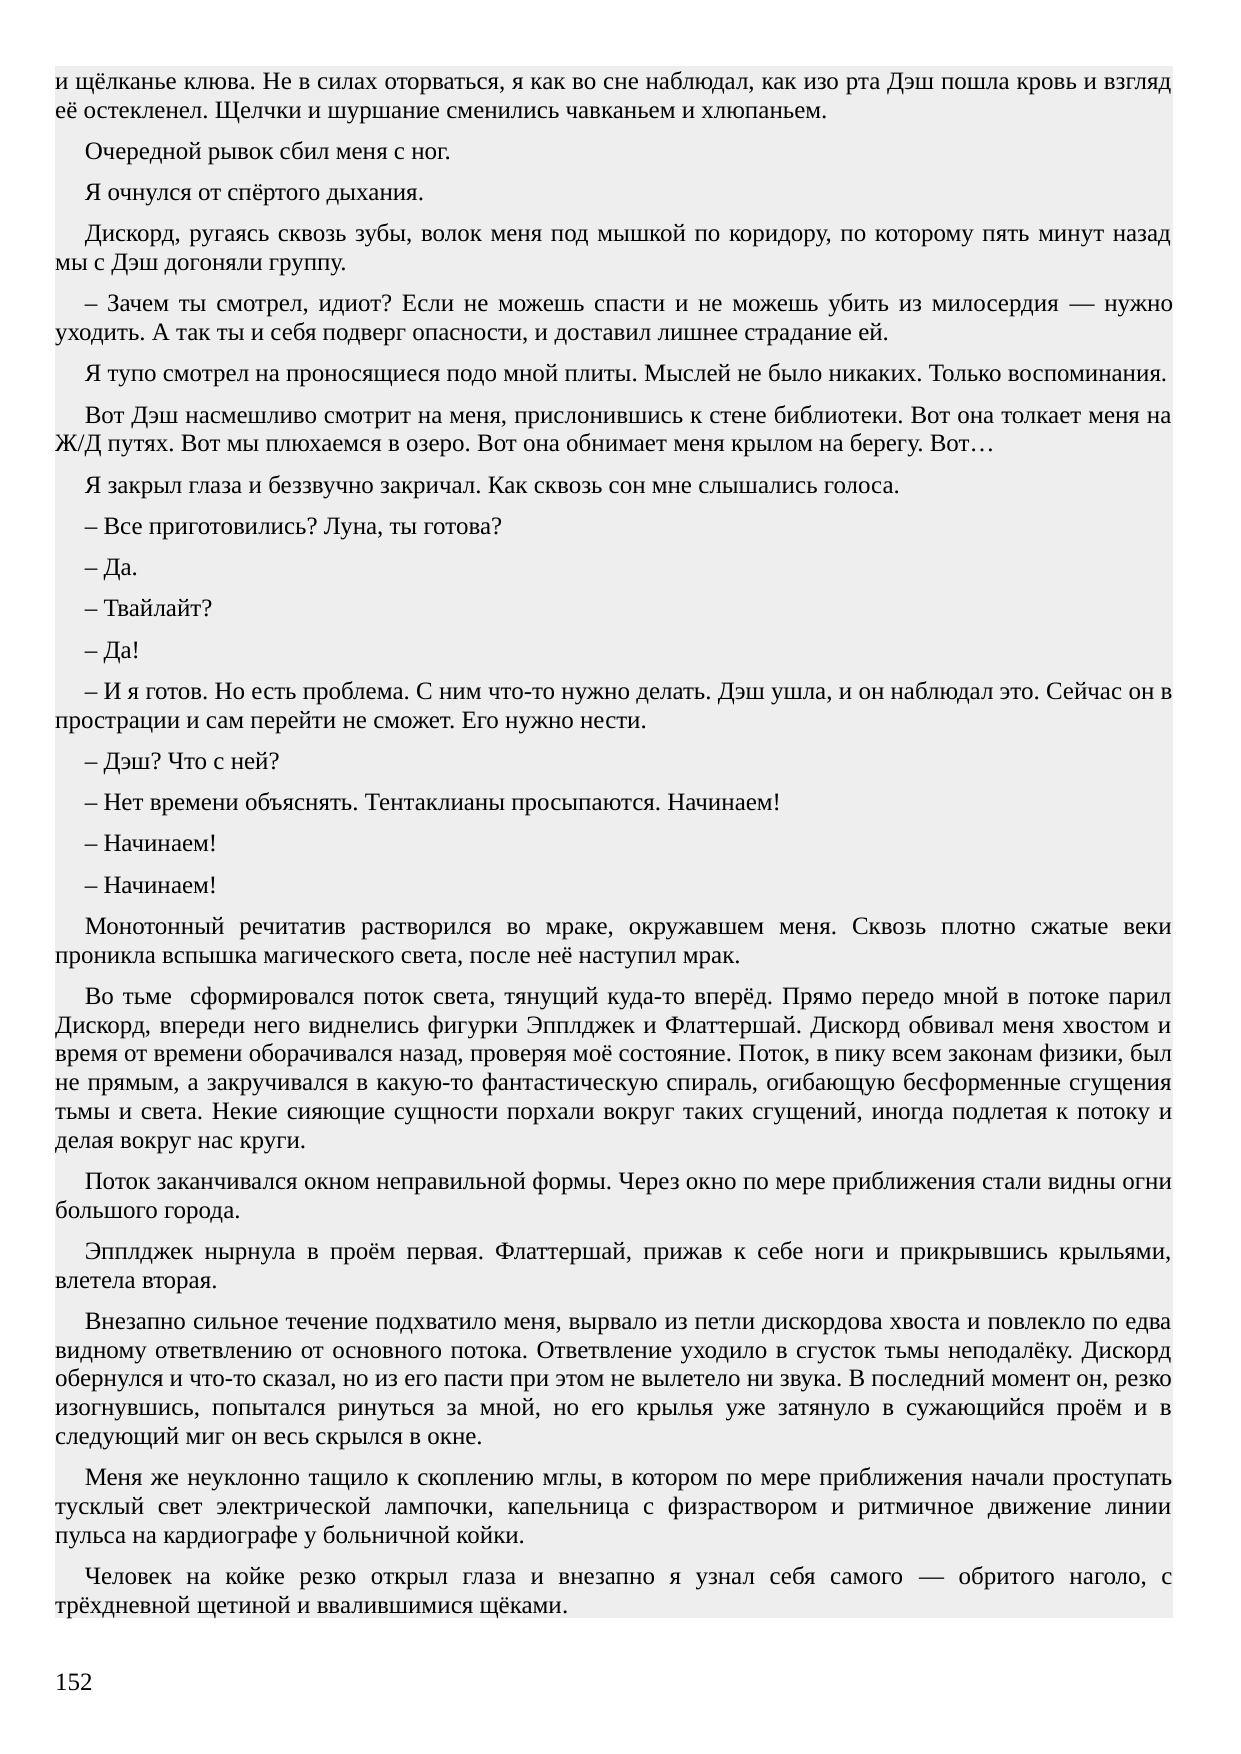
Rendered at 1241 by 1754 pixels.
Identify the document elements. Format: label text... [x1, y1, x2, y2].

text – Нет времени объяснять. Тентаклианы просыпаются. Начинаем! [55, 787, 1173, 816]
text Очередной рывок сбил меня с ног. [55, 136, 1173, 165]
text Я тупо смотрел на проносящиеся подо мной плиты. Мыслей не было никаких. Только воспоминания. [55, 358, 1173, 387]
text – И я готов. Но есть проблема. С ним что-то нужно делать. Дэш ушла, и он наблюдал это. Сейчас он в прострации и сам перейти не сможет. Его нужно нести. [55, 676, 1173, 733]
text Поток заканчивался окном неправильной формы. Через окно по мере приближения стали видны огни большого города. [55, 1166, 1173, 1223]
text – Начинаем! [55, 870, 1173, 898]
text – Дэш? Что с ней? [55, 746, 1173, 775]
text – Да! [55, 635, 1173, 663]
text Монотонный речитатив растворился во мраке, окружавшем меня. Сквозь плотно сжатые веки проникла вспышка магического света, после неё наступил мрак. [55, 911, 1173, 968]
text и щёлканье клюва. Не в силах оторваться, я как во сне наблюдал, как изо рта Дэш пошла кровь и взгляд её остекленел. Щелчки и шуршание сменились чавканьем и хлюпаньем. [55, 66, 1173, 123]
text Я очнулся от спёртого дыхания. [55, 177, 1173, 206]
text Вот Дэш насмешливо смотрит на меня, прислонившись к стене библиотеки. Вот она толкает меня на Ж/Д путях. Вот мы плюхаемся в озеро. Вот она обнимает меня крылом на берегу. Вот… [55, 400, 1173, 457]
text Меня же неуклонно тащило к скоплению мглы, в котором по мере приближения начали проступать тусклый свет электрической лампочки, капельница с физраствором и ритмичное движение линии пульса на кардиографе у больничной койки. [55, 1462, 1173, 1548]
text Я закрыл глаза и беззвучно закричал. Как сквозь сон мне слышались голоса. [55, 470, 1173, 498]
text – Все приготовились? Луна, ты готова? [55, 511, 1173, 540]
text Внезапно сильное течение подхватило меня, вырвало из петли дискордова хвоста и повлекло по едва видному ответвлению от основного потока. Ответвление уходило в сгусток тьмы неподалёку. Дискорд обернулся и что-то сказал, но из его пасти при этом не вылетело ни звука. В последний момент он, резко изогнувшись, попытался ринуться за мной, но его крылья уже затянуло в сужающийся проём и в следующий миг он весь скрылся в окне. [55, 1306, 1173, 1450]
text – Начинаем! [55, 828, 1173, 857]
text – Твайлайт? [55, 593, 1173, 622]
text Человек на койке резко открыл глаза и внезапно я узнал себя самого — обритого наголо, с трёхдневной щетиной и ввалившимися щёками. [55, 1561, 1173, 1618]
text Дискорд, ругаясь сквозь зубы, волок меня под мышкой по коридору, по которому пять минут назад мы с Дэш догоняли группу. [55, 218, 1173, 276]
text Эпплджек нырнула в проём первая. Флаттершай, прижав к себе ноги и прикрывшись крыльями, влетела вторая. [55, 1236, 1173, 1293]
text Во тьме сформировался поток света, тянущий куда-то вперёд. Прямо передо мной в потоке парил Дискорд, впереди него виднелись фигурки Эпплджек и Флаттершай. Дискорд обвивал меня хвостом и время от времени оборачивался назад, проверяя моё состояние. Поток, в пику всем законам физики, был не прямым, а закручивался в какую-то фантастическую спираль, огибающую бесформенные сгущения тьмы и света. Некие сияющие сущности порхали вокруг таких сгущений, иногда подлетая к потоку и делая вокруг нас круги. [55, 981, 1173, 1153]
text – Зачем ты смотрел, идиот? Если не можешь спасти и не можешь убить из милосердия — нужно уходить. А так ты и себя подверг опасности, и доставил лишнее страдание ей. [55, 288, 1173, 346]
text – Да. [55, 552, 1173, 581]
